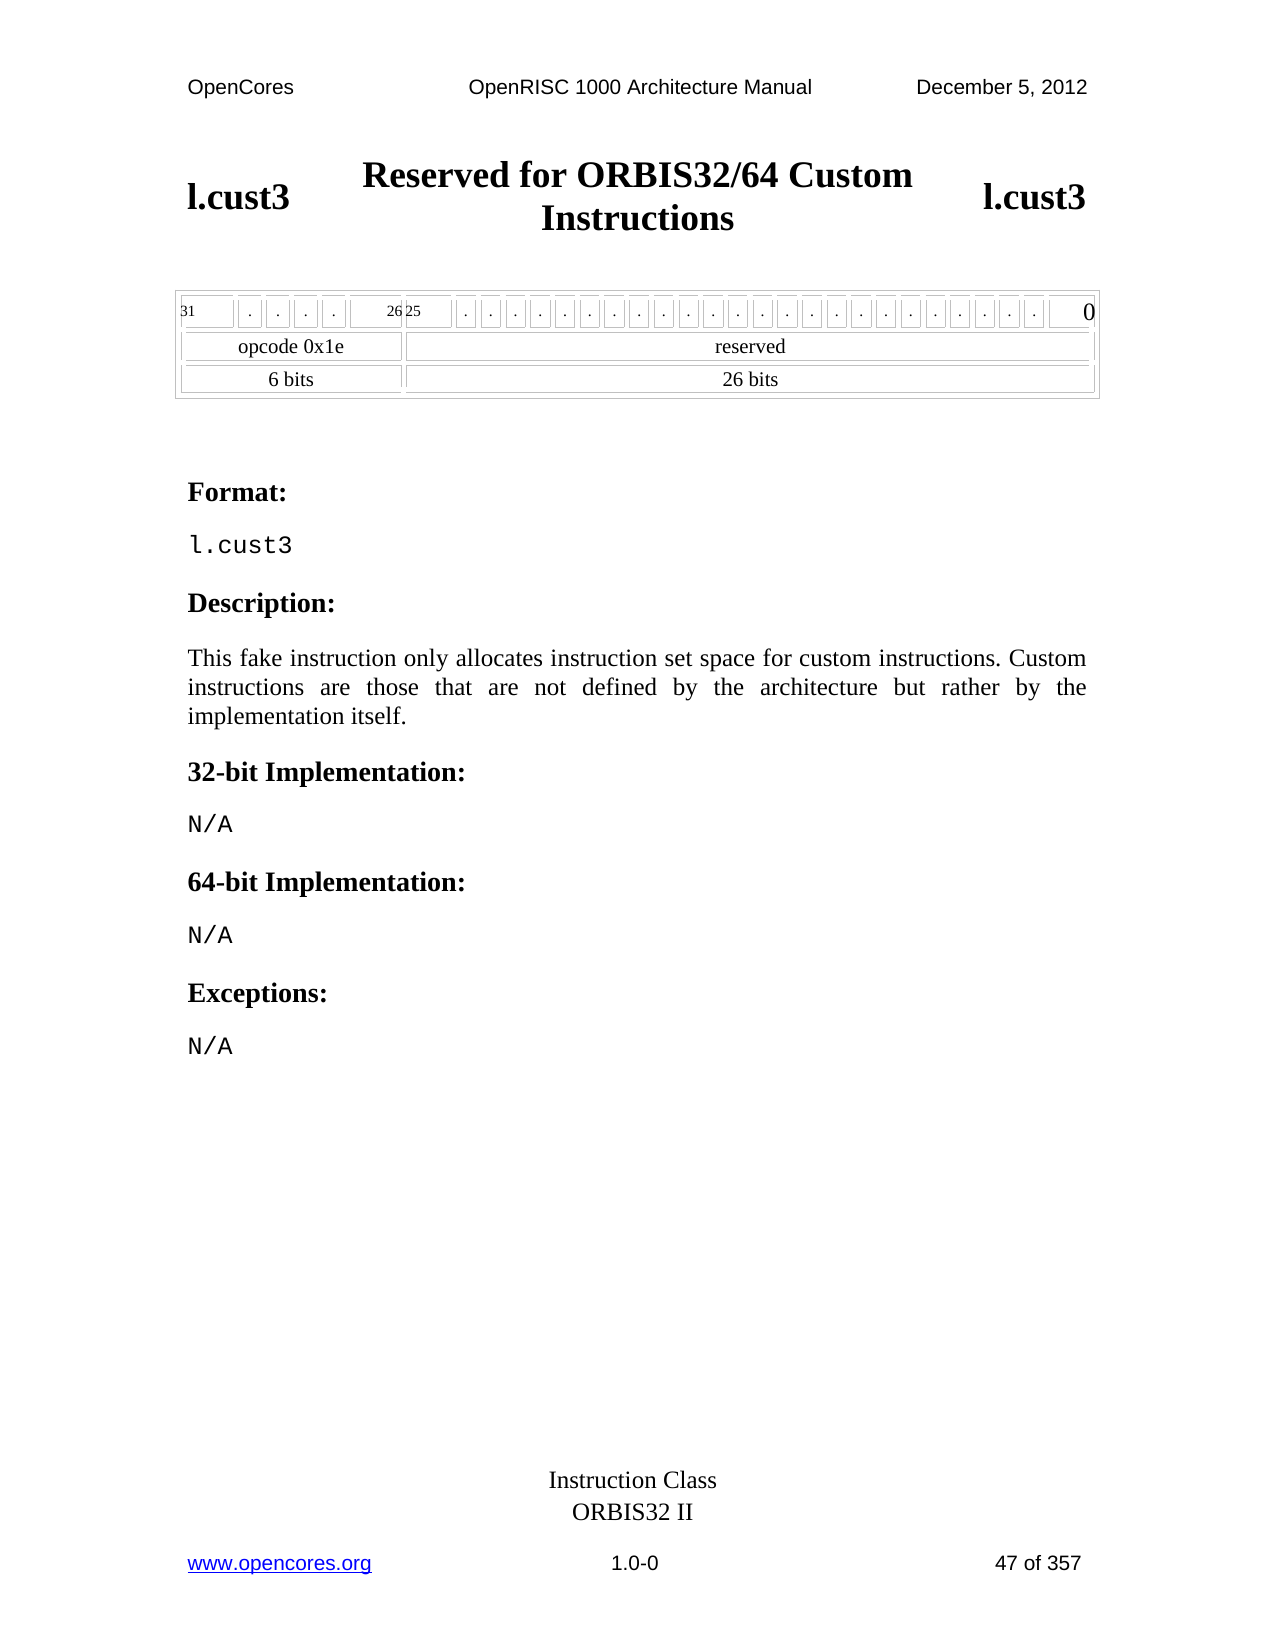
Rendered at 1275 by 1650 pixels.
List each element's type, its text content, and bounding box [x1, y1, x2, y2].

text This fake instruction only allocates instruction set space for custom instructions. Custom instructions are those that are not defined by the architecture but rather by the implementation itself. [187, 643, 1087, 730]
text N/A [187, 812, 1087, 840]
text 64-bit Implementation: [187, 865, 1087, 898]
text 32-bit Implementation: [187, 755, 1087, 787]
text N/A [187, 1033, 1087, 1062]
text N/A [187, 923, 1087, 951]
text Exceptions: [187, 976, 1087, 1008]
text Format: [187, 475, 1087, 508]
text Description: [187, 586, 1087, 618]
text l.cust3 [187, 533, 1087, 561]
